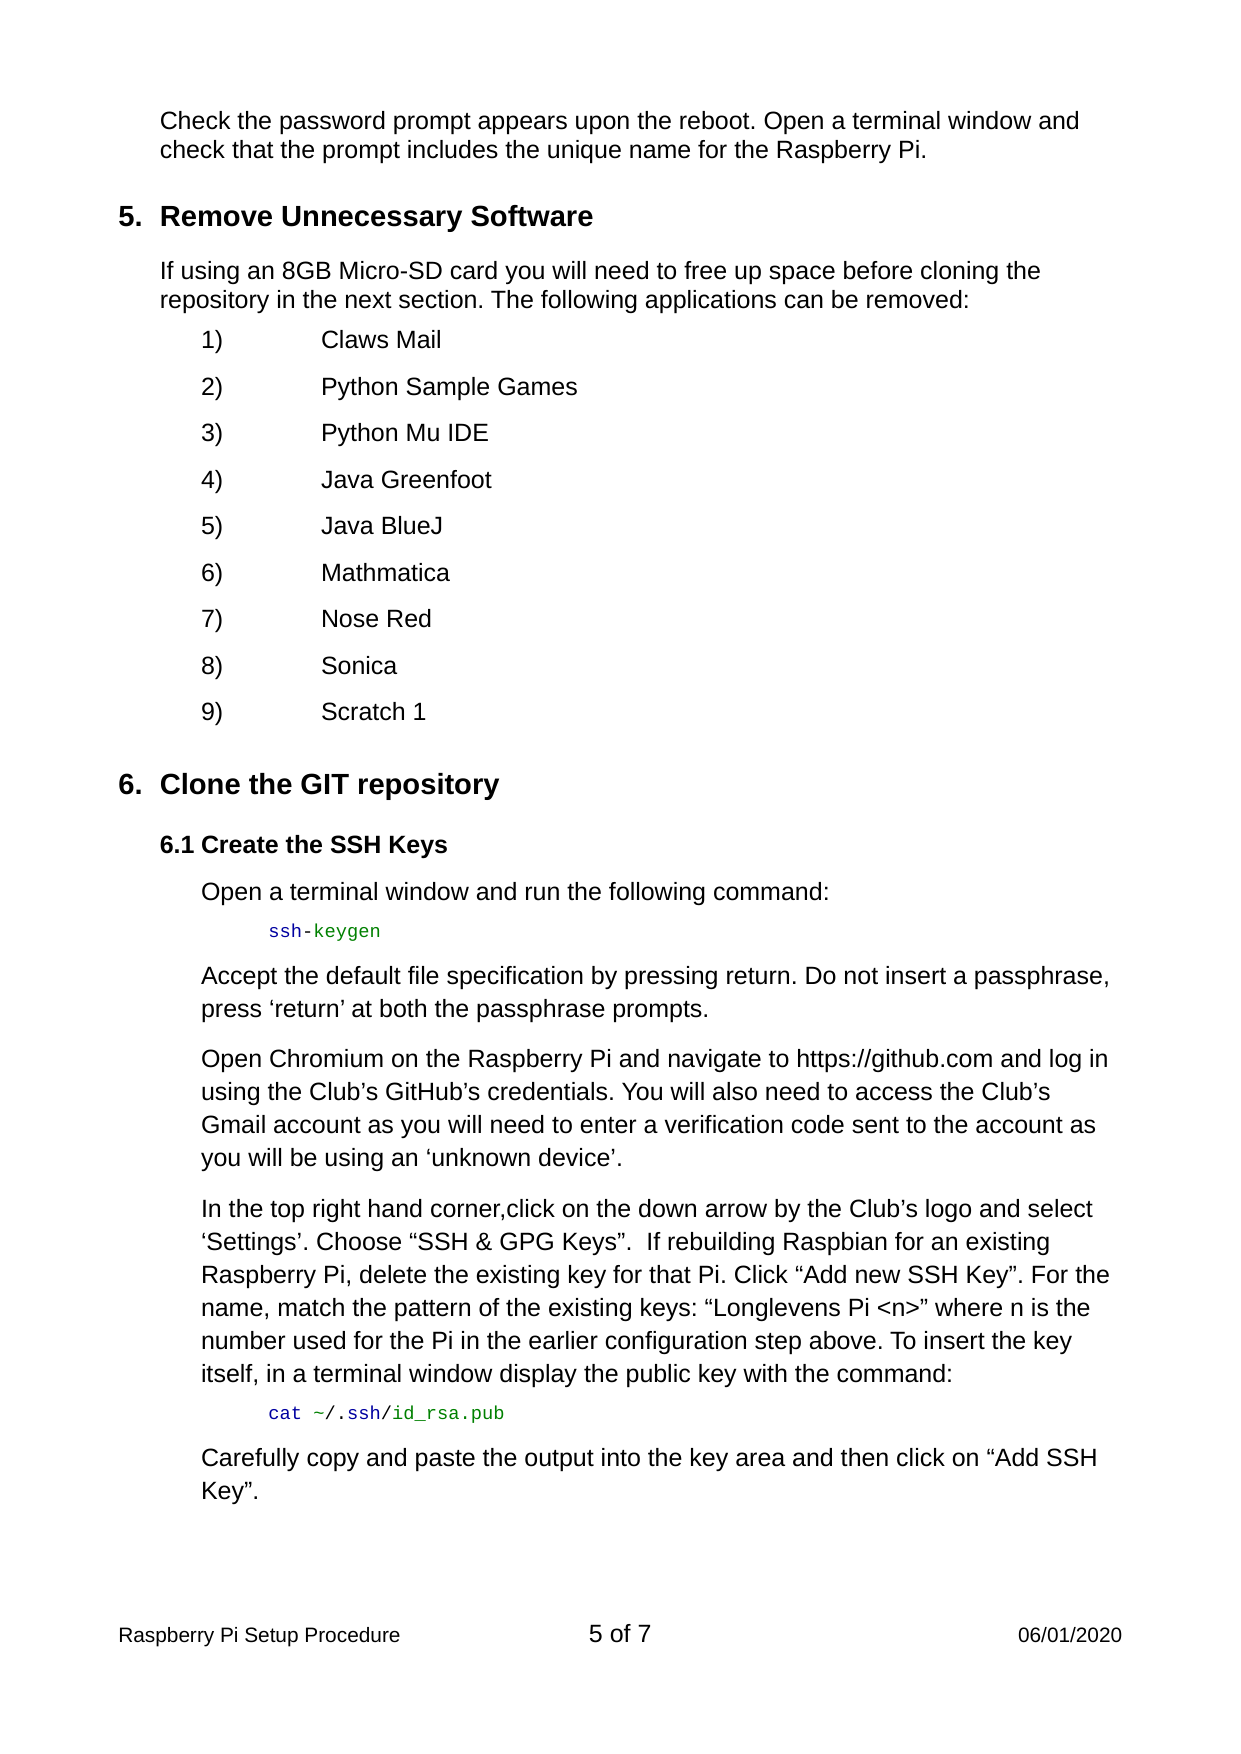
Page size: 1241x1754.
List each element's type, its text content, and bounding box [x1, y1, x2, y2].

list Nose Red [201, 604, 1122, 633]
list Python Sample Games [201, 372, 1122, 401]
text cat ~/.ssh/id_rsa.pub [118, 1404, 1122, 1425]
list Mathmatica [201, 558, 1122, 587]
title Create the SSH Keys [159, 830, 1122, 859]
text If using an 8GB Micro-SD card you will need to free up space before cloning the repository in the next section. The following applications can be removed: [159, 256, 1122, 314]
text In the top right hand corner,click on the down arrow by the Club’s logo and select ‘Settings’. Choose “SSH & GPG Keys”. If rebuilding Raspbian for an existing Raspberry Pi, delete the existing key for that Pi. Click “Add new SSH Key”. For the name, match the pattern of the existing keys: “Longlevens Pi <n>” where n is the number used for the Pi in the earlier configuration step above. To insert the key itself, in a terminal window display the public key with the command: [201, 1194, 1122, 1388]
text Carefully copy and paste the output into the key area and then click on “Add SSH Key”. [201, 1443, 1122, 1505]
list Scratch 1 [201, 697, 1122, 726]
list Python Mu IDE [201, 418, 1122, 447]
text Open Chromium on the Raspberry Pi and navigate to https://github.com and log in using the Club’s GitHub’s credentials. You will also need to access the Club’s Gmail account as you will need to enter a verification code sent to the account as you will be using an ‘unknown device’. [201, 1044, 1122, 1172]
list Java BlueJ [201, 511, 1122, 540]
list Claws Mail [201, 326, 1122, 354]
title Remove Unnecessary Software [118, 199, 1122, 233]
text Open a terminal window and run the following command: [201, 877, 1122, 906]
text Check the password prompt appears upon the reboot. Open a terminal window and check that the prompt includes the unique name for the Raspberry Pi. [159, 106, 1122, 164]
text ssh-keygen [118, 922, 1122, 943]
title Clone the GIT repository [118, 767, 1122, 801]
list Java Greenfoot [201, 465, 1122, 494]
text Accept the default file specification by pressing return. Do not insert a passphrase, press ‘return’ at both the passphrase prompts. [201, 961, 1122, 1022]
list Sonica [201, 651, 1122, 679]
